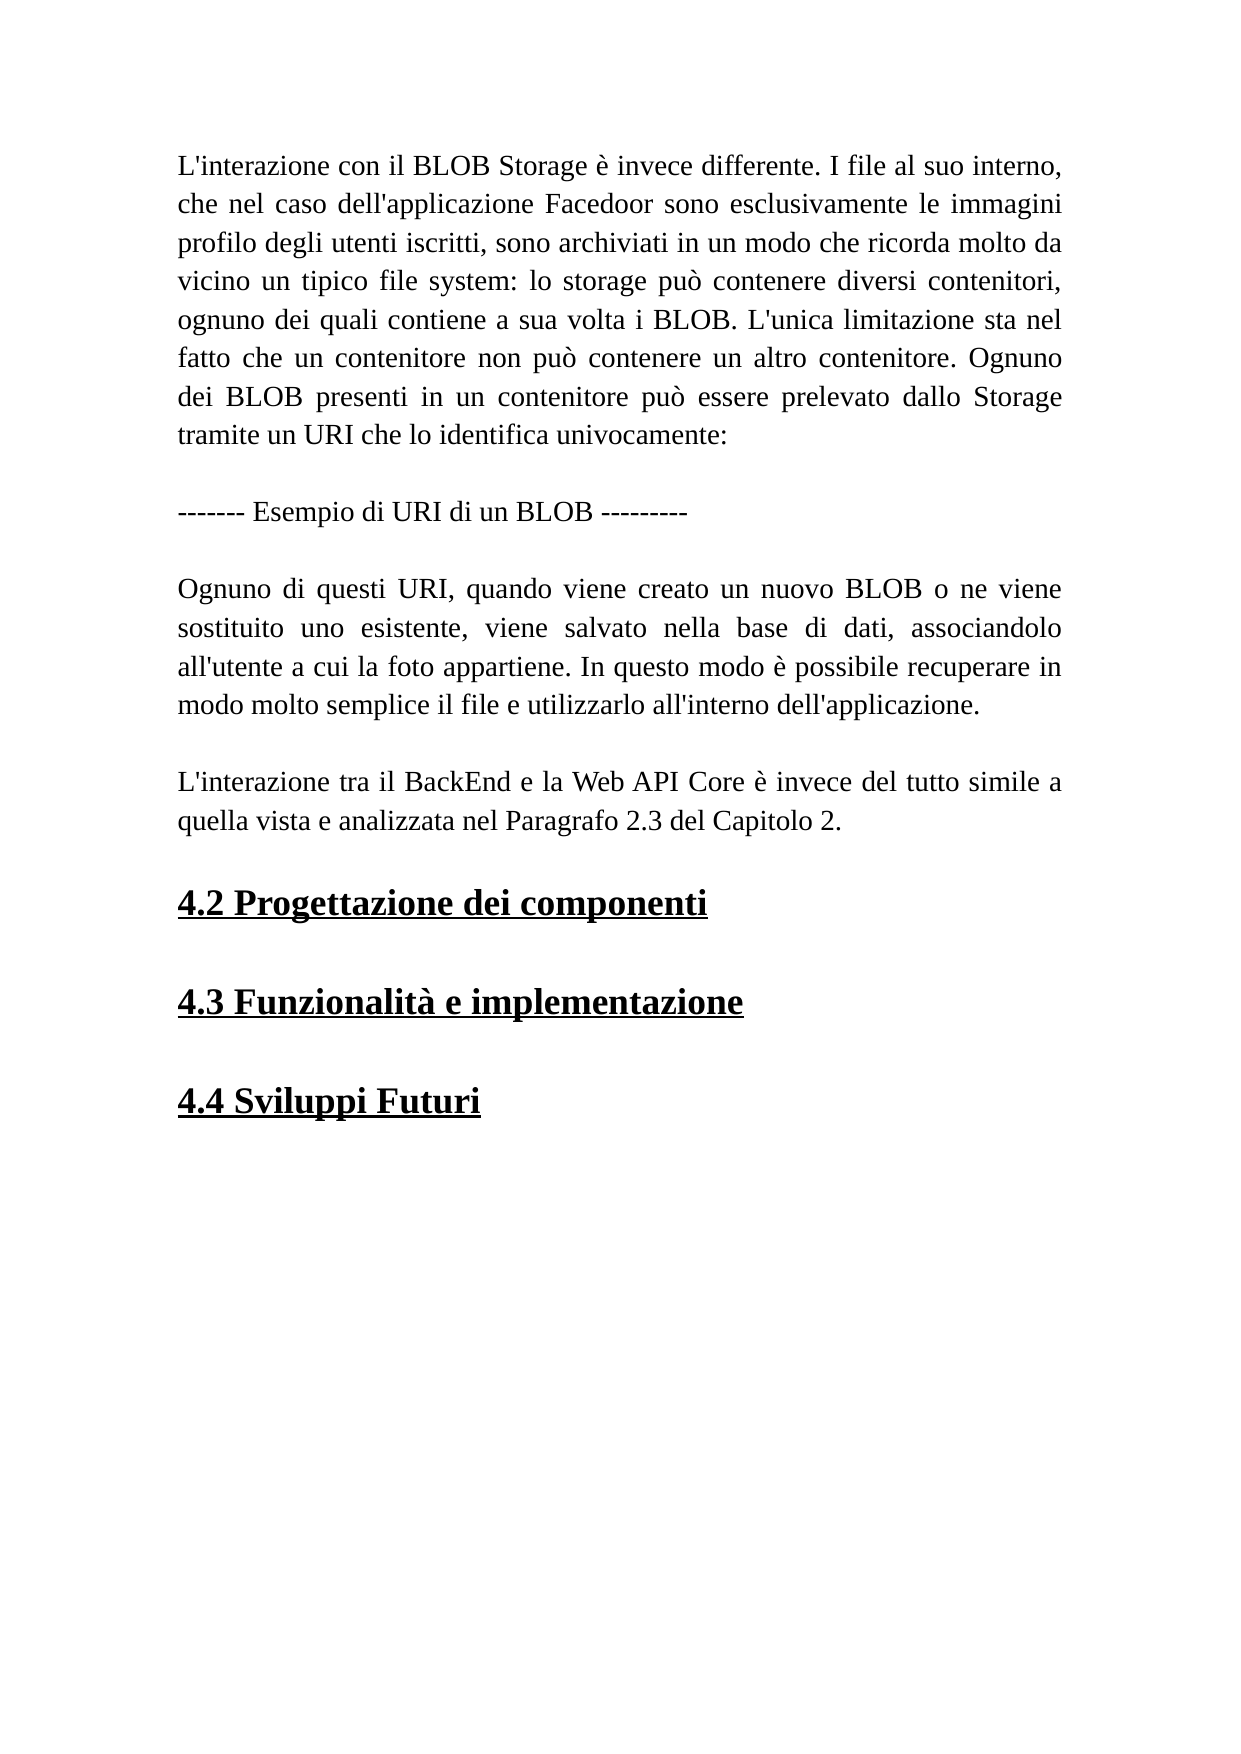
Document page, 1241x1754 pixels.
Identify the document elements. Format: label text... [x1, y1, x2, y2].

text 4.3 Funzionalità e implementazione [177, 979, 1063, 1022]
text 4.4 Sviluppi Futuri [177, 1078, 1063, 1121]
text ------- Esempio di URI di un BLOB --------- [177, 494, 1063, 528]
text L'interazione tra il BackEnd e la Web API Core è invece del tutto simile a quella vista e analizzata nel Paragrafo 2.3 del Capitolo 2. [177, 764, 1063, 836]
text Ognuno di questi URI, quando viene creato un nuovo BLOB o ne viene sostituito uno esistente, viene salvato nella base di dati, associandolo all'utente a cui la foto appartiene. In questo modo è possibile recuperare in modo molto semplice il file e utilizzarlo all'interno dell'applicazione. [177, 572, 1063, 721]
text L'interazione con il BLOB Storage è invece differente. I file al suo interno, che nel caso dell'applicazione Facedoor sono esclusivamente le immagini profilo degli utenti iscritti, sono archiviati in un modo che ricorda molto da vicino un tipico file system: lo storage può contenere diversi contenitori, ognuno dei quali contiene a sua volta i BLOB. L'unica limitazione sta nel fatto che un contenitore non può contenere un altro contenitore. Ognuno dei BLOB presenti in un contenitore può essere prelevato dallo Storage tramite un URI che lo identifica univocamente: [177, 148, 1063, 451]
text 4.2 Progettazione dei componenti [177, 880, 1063, 923]
